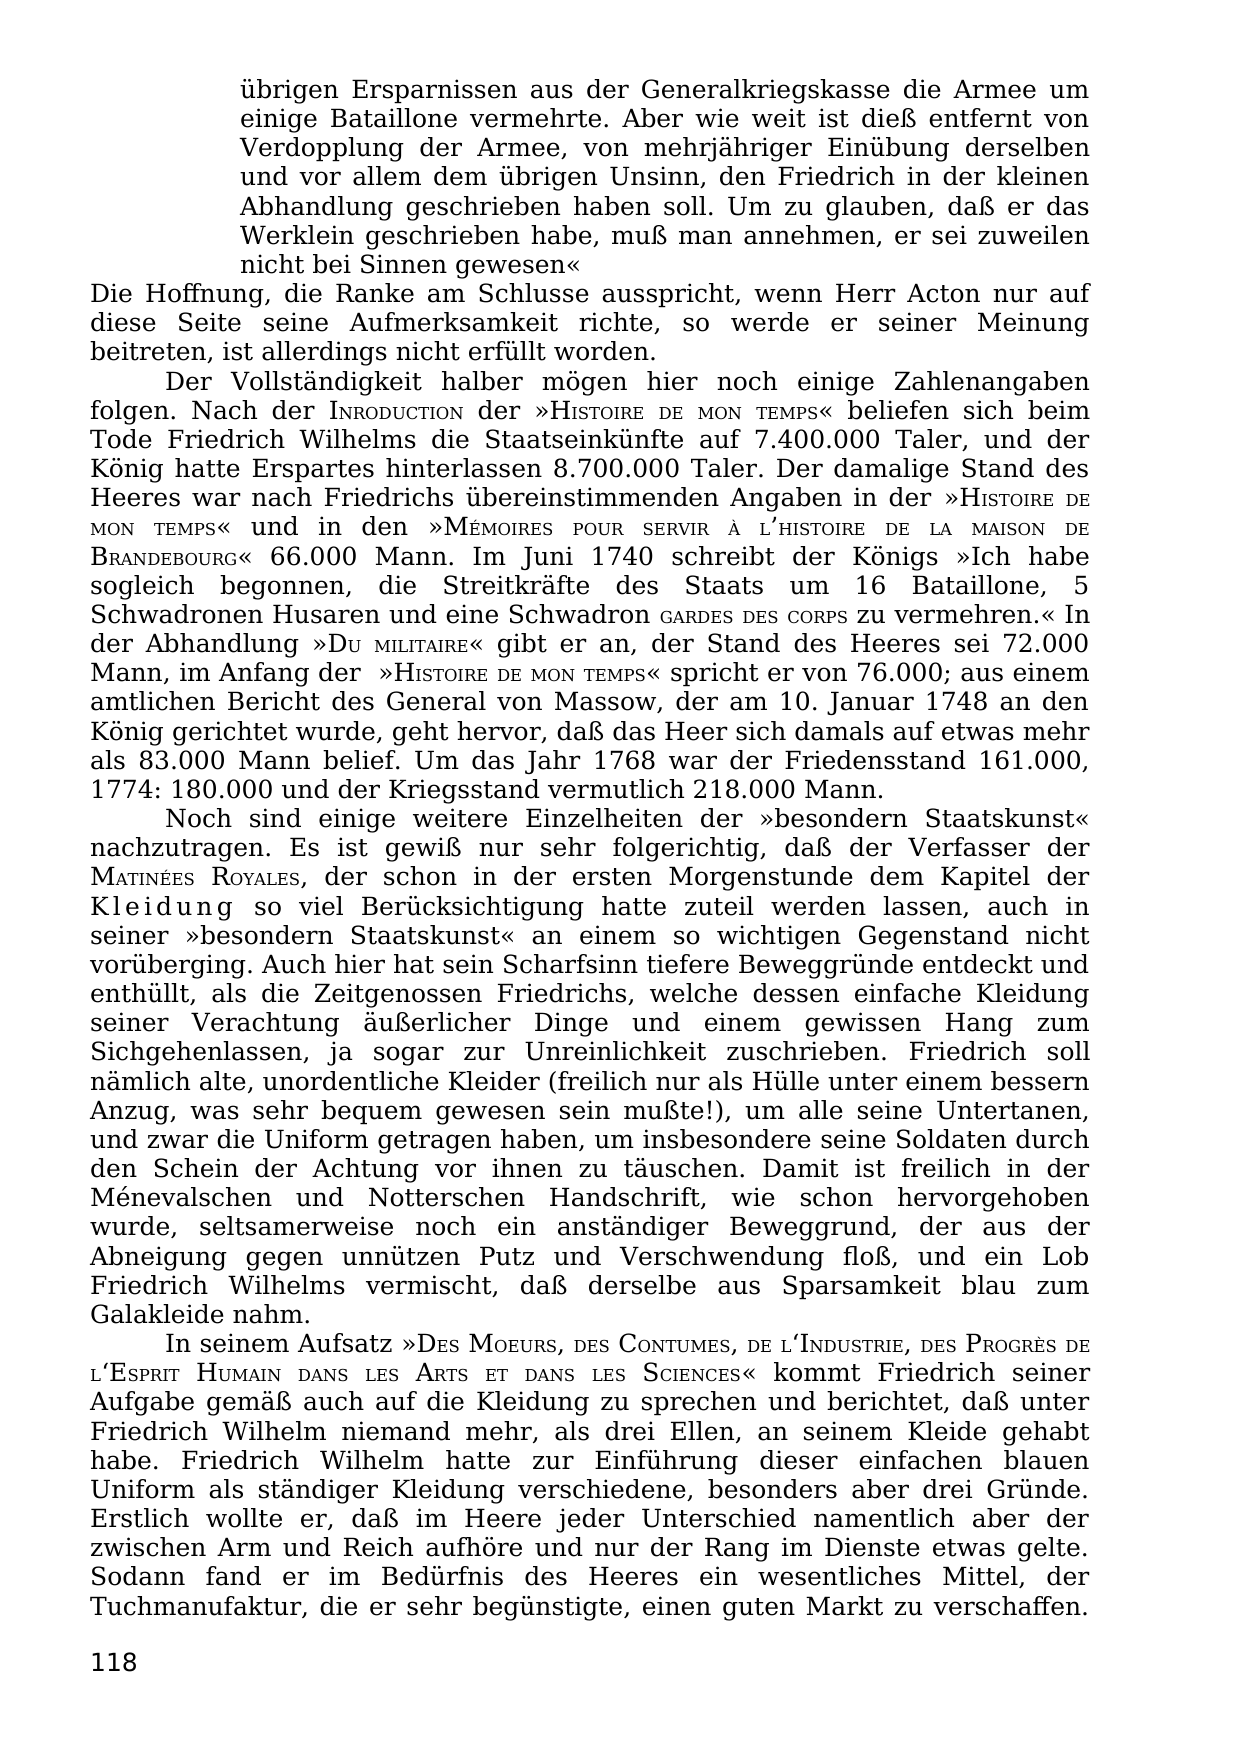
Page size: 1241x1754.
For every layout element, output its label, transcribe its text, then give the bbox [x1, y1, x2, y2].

text In seinem Aufsatz »Des Moeurs, des Contumes, de l‘Industrie, des Progrès de l‘Esprit Humain dans les Arts et dans les Sciences« kommt Friedrich seiner Aufgabe gemäß auch auf die Kleidung zu sprechen und berichtet, daß unter Friedrich Wilhelm niemand mehr, als drei Ellen, an seinem Kleide gehabt habe. Friedrich Wilhelm hatte zur Einführung dieser einfachen blauen Uniform als ständiger Kleidung verschiedene, besonders aber drei Gründe. Erstlich wollte er, daß im Heere jeder Unterschied namentlich aber der zwischen Arm und Reich aufhöre und nur der Rang im Dienste etwas gelte. Sodann fand er im Bedürfnis des Heeres ein wesentliches Mittel, der Tuchmanufaktur, die er sehr begünstigte, einen guten Markt zu verschaffen. [90, 1329, 1091, 1621]
text Die Hoffnung, die Ranke am Schlusse ausspricht, wenn Herr Acton nur auf diese Seite seine Aufmerksamkeit richte, so werde er seiner Meinung beitreten, ist allerdings nicht erfüllt worden. [90, 279, 1091, 367]
text Noch sind einige weitere Einzelheiten der »besondern Staatskunst« nachzutragen. Es ist gewiß nur sehr folgerichtig, daß der Verfasser der Matinées Royales, der schon in der ersten Morgenstunde dem Kapitel der Kleidung so viel Berücksichtigung hatte zuteil werden lassen, auch in seiner »besondern Staatskunst« an einem so wichtigen Gegenstand nicht vorüberging. Auch hier hat sein Scharfsinn tiefere Beweggründe entdeckt und enthüllt, als die Zeitgenossen Friedrichs, welche dessen einfache Kleidung seiner Verachtung äußerlicher Dinge und einem gewissen Hang zum Sichgehenlassen, ja sogar zur Unreinlichkeit zuschrieben. Friedrich soll nämlich alte, unordentliche Kleider (freilich nur als Hülle unter einem bessern Anzug, was sehr bequem gewesen sein mußte!), um alle seine Untertanen, und zwar die Uniform getragen haben, um insbesondere seine Soldaten durch den Schein der Achtung vor ihnen zu täuschen. Damit ist freilich in der Ménevalschen und Notterschen Handschrift, wie schon hervorgehoben wurde, seltsamerweise noch ein anständiger Beweggrund, der aus der Abneigung gegen unnützen Putz und Verschwendung floß, und ein Lob Friedrich Wilhelms vermischt, daß derselbe aus Sparsamkeit blau zum Galakleide nahm. [90, 804, 1091, 1329]
text Der Vollständigkeit halber mögen hier noch einige Zahlenangaben folgen. Nach der Inroduction der »Histoire de mon temps« beliefen sich beim Tode Friedrich Wilhelms die Staatseinkünfte auf 7.400.000 Taler, und der König hatte Erspartes hinterlassen 8.700.000 Taler. Der damalige Stand des Heeres war nach Friedrichs übereinstimmenden Angaben in der »Histoire de mon temps« und in den »Mémoires pour servir à l’histoire de la maison de Brandebourg« 66.000 Mann. Im Juni 1740 schreibt der Königs »Ich habe sogleich begonnen, die Streitkräfte des Staats um 16 Bataillone, 5 Schwadronen Husaren und eine Schwadron gardes des corps zu vermehren.« In der Abhandlung »Du militaire« gibt er an, der Stand des Heeres sei 72.000 Mann, im Anfang der »Histoire de mon temps« spricht er von 76.000; aus einem amtlichen Bericht des General von Massow, der am 10. Januar 1748 an den König gerichtet wurde, geht hervor, daß das Heer sich damals auf etwas mehr als 83.000 Mann belief. Um das Jahr 1768 war der Friedensstand 161.000, 1774: 180.000 und der Kriegsstand vermutlich 218.000 Mann. [90, 367, 1091, 804]
text übrigen Ersparnissen aus der Generalkriegskasse die Armee um einige Bataillone vermehrte. Aber wie weit ist dieß entfernt von Verdopplung der Armee, von mehrjähriger Einübung derselben und vor allem dem übrigen Unsinn, den Friedrich in der kleinen Abhandlung geschrieben haben soll. Um zu glauben, daß er das Werklein geschrieben habe, muß man annehmen, er sei zuweilen nicht bei Sinnen gewesen« [240, 75, 1091, 279]
